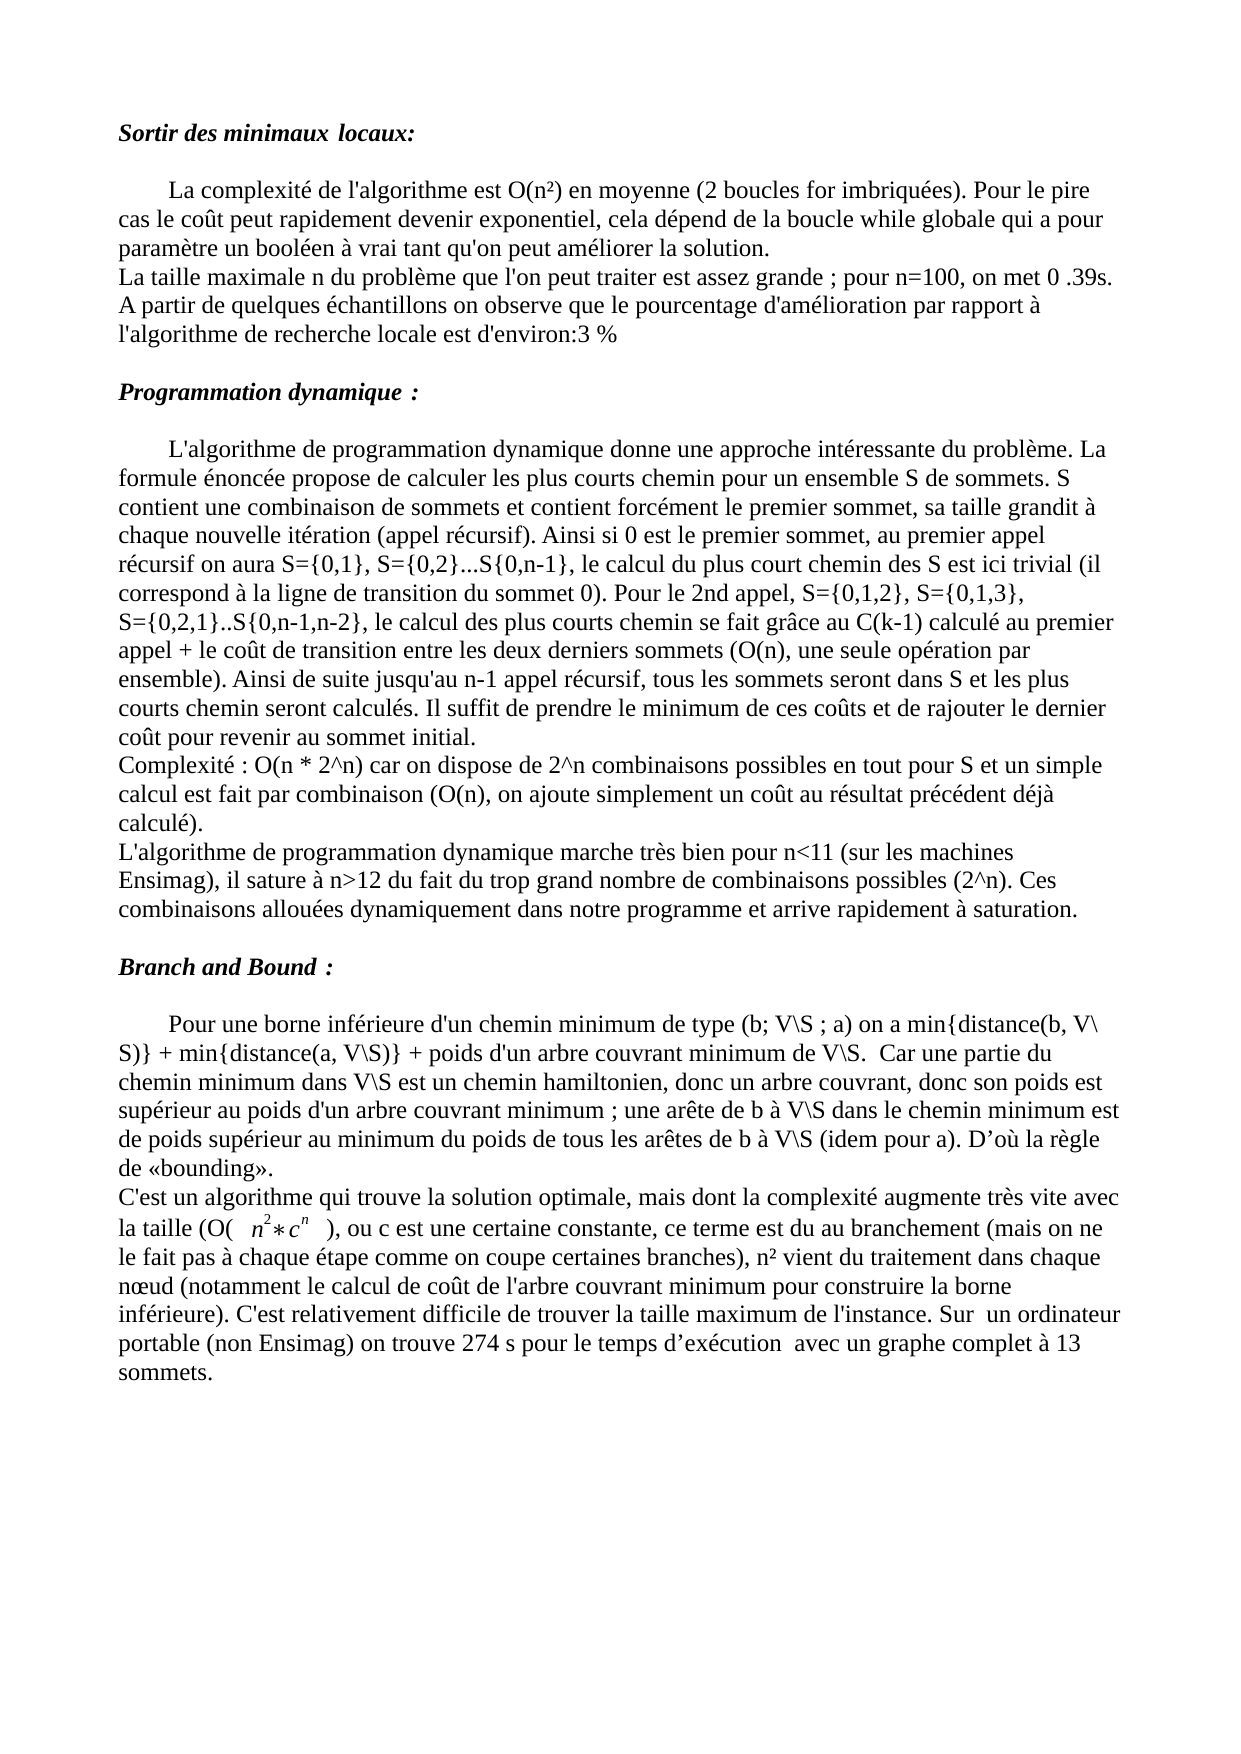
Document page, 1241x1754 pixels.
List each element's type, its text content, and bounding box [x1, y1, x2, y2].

text L'algorithme de programmation dynamique donne une approche intéressante du problème. La formule énoncée propose de calculer les plus courts chemin pour un ensemble S de sommets. S contient une combinaison de sommets et contient forcément le premier sommet, sa taille grandit à chaque nouvelle itération (appel récursif). Ainsi si 0 est le premier sommet, au premier appel récursif on aura S={0,1}, S={0,2}...S{0,n-1}, le calcul du plus court chemin des S est ici trivial (il correspond à la ligne de transition du sommet 0). Pour le 2nd appel, S={0,1,2}, S={0,1,3}, S={0,2,1}..S{0,n-1,n-2}, le calcul des plus courts chemin se fait grâce au C(k-1) calculé au premier appel + le coût de transition entre les deux derniers sommets (O(n), une seule opération par ensemble). Ainsi de suite jusqu'au n-1 appel récursif, tous les sommets seront dans S et les plus courts chemin seront calculés. Il suffit de prendre le minimum de ces coûts et de rajouter le dernier coût pour revenir au sommet initial. [118, 434, 1122, 751]
text Pour une borne inférieure d'un chemin minimum de type (b; V\S ; a) on a min{distance(b, V\S)} + min{distance(a, V\S)} + poids d'un arbre couvrant minimum de V\S. Car une partie du chemin minimum dans V\S est un chemin hamiltonien, donc un arbre couvrant, donc son poids est supérieur au poids d'un arbre couvrant minimum ; une arête de b à V\S dans le chemin minimum est de poids supérieur au minimum du poids de tous les arêtes de b à V\S (idem pour a). D’où la règle de «bounding». [118, 1009, 1122, 1182]
text L'algorithme de programmation dynamique marche très bien pour n<11 (sur les machines Ensimag), il sature à n>12 du fait du trop grand nombre de combinaisons possibles (2^n). Ces combinaisons allouées dynamiquement dans notre programme et arrive rapidement à saturation. [118, 837, 1122, 923]
text La complexité de l'algorithme est O(n²) en moyenne (2 boucles for imbriquées). Pour le pire cas le coût peut rapidement devenir exponentiel, cela dépend de la boucle while globale qui a pour paramètre un booléen à vrai tant qu'on peut améliorer la solution. [118, 176, 1122, 262]
text Sortir des minimaux locaux: [118, 118, 1122, 147]
text A partir de quelques échantillons on observe que le pourcentage d'amélioration par rapport à l'algorithme de recherche locale est d'environ:3 % [118, 291, 1122, 348]
text Branch and Bound : [118, 952, 1122, 981]
text Programmation dynamique : [118, 377, 1122, 406]
text La taille maximale n du problème que l'on peut traiter est assez grande ; pour n=100, on met 0 .39s. [118, 262, 1122, 291]
text Complexité : O(n * 2^n) car on dispose de 2^n combinaisons possibles en tout pour S et un simple calcul est fait par combinaison (O(n), on ajoute simplement un coût au résultat précédent déjà calculé). [118, 751, 1122, 837]
text C'est un algorithme qui trouve la solution optimale, mais dont la complexité augmente très vite avec la taille (O(), ou c est une certaine constante, ce terme est du au branchement (mais on ne le fait pas à chaque étape comme on coupe certaines branches), n² vient du traitement dans chaque nœud (notamment le calcul de coût de l'arbre couvrant minimum pour construire la borne inférieure). C'est relativement difficile de trouver la taille maximum de l'instance. Sur un ordinateur portable (non Ensimag) on trouve 274 s pour le temps d’exécution avec un graphe complet à 13 sommets. [118, 1182, 1122, 1386]
